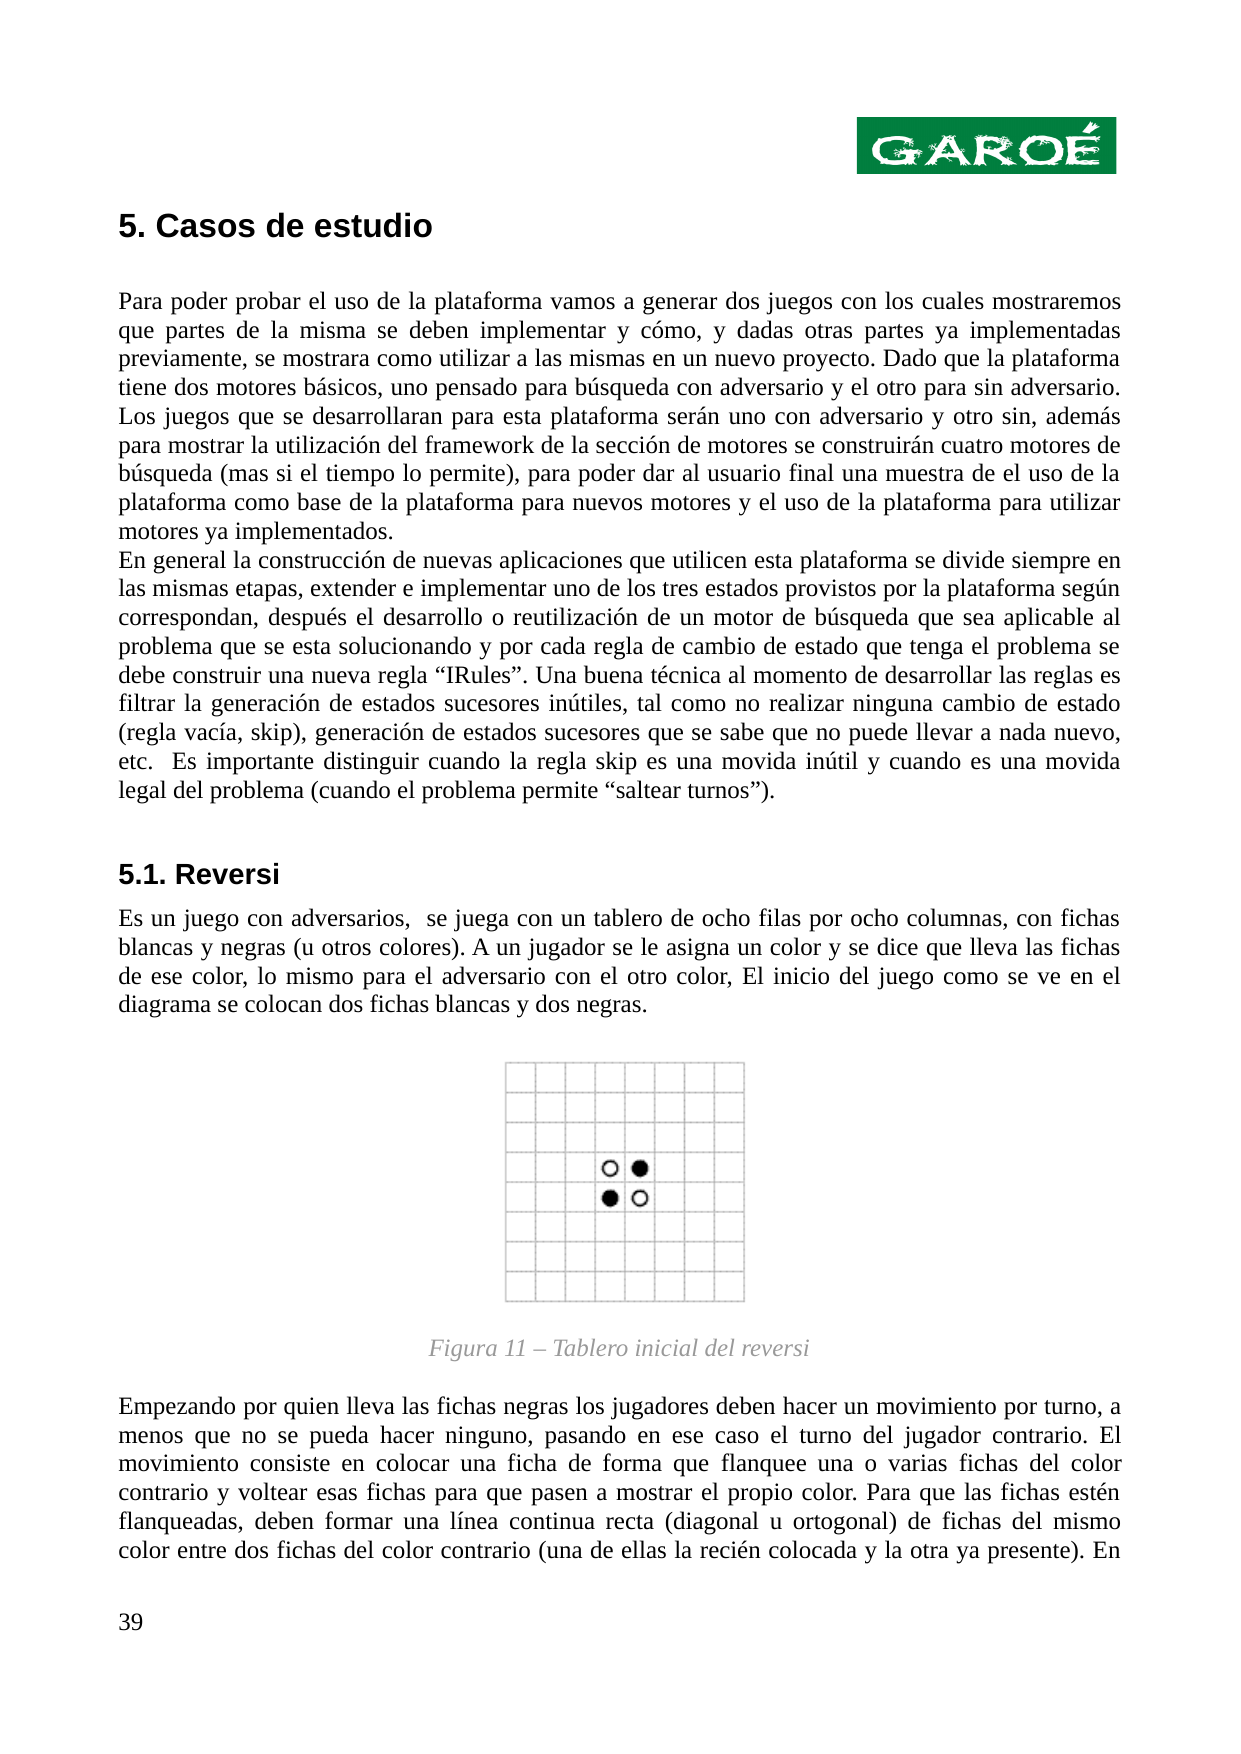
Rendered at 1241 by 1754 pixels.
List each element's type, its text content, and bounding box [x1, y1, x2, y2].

subtitle 5.1. Reversi [118, 857, 1122, 891]
text Para poder probar el uso de la plataforma vamos a generar dos juegos con los cuales mostraremos que partes de la misma se deben implementar y cómo, y dadas otras partes ya implementadas previamente, se mostrara como utilizar a las mismas en un nuevo proyecto. Dado que la plataforma tiene dos motores básicos, uno pensado para búsqueda con adversario y el otro para sin adversario. Los juegos que se desarrollaran para esta plataforma serán uno con adversario y otro sin, además para mostrar la utilización del framework de la sección de motores se construirán cuatro motores de búsqueda (mas si el tiempo lo permite), para poder dar al usuario final una muestra de el uso de la plataforma como base de la plataforma para nuevos motores y el uso de la plataforma para utilizar motores ya implementados. [118, 286, 1122, 545]
text Empezando por quien lleva las fichas negras los jugadores deben hacer un movimiento por turno, a menos que no se pueda hacer ninguno, pasando en ese caso el turno del jugador contrario. El movimiento consiste en colocar una ficha de forma que flanquee una o varias fichas del color contrario y voltear esas fichas para que pasen a mostrar el propio color. Para que las fichas estén flanqueadas, deben formar una línea continua recta (diagonal u ortogonal) de fichas del mismo color entre dos fichas del color contrario (una de ellas la recién colocada y la otra ya presente). En [118, 1391, 1122, 1563]
text En general la construcción de nuevas aplicaciones que utilicen esta plataforma se divide siempre en las mismas etapas, extender e implementar uno de los tres estados provistos por la plataforma según correspondan, después el desarrollo o reutilización de un motor de búsqueda que sea aplicable al problema que se esta solucionando y por cada regla de cambio de estado que tenga el problema se debe construir una nueva regla “IRules”. Una buena técnica al momento de desarrollar las reglas es filtrar la generación de estados sucesores inútiles, tal como no realizar ninguna cambio de estado (regla vacía, skip), generación de estados sucesores que se sabe que no puede llevar a nada nuevo, etc. Es importante distinguir cuando la regla skip es una movida inútil y cuando es una movida legal del problema (cuando el problema permite “saltear turnos”). [118, 545, 1122, 803]
text Es un juego con adversarios, se juega con un tablero de ocho filas por ocho columnas, con fichas blancas y negras (u otros colores). A un jugador se le asigna un color y se dice que lleva las fichas de ese color, lo mismo para el adversario con el otro color, El inicio del juego como se ve en el diagrama se colocan dos fichas blancas y dos negras. [118, 903, 1122, 1018]
subtitle 5. Casos de estudio [118, 206, 1122, 245]
picture [499, 1056, 753, 1304]
text Figura 11 – Tablero inicial del reversi [118, 1333, 1122, 1362]
picture [856, 117, 1117, 174]
